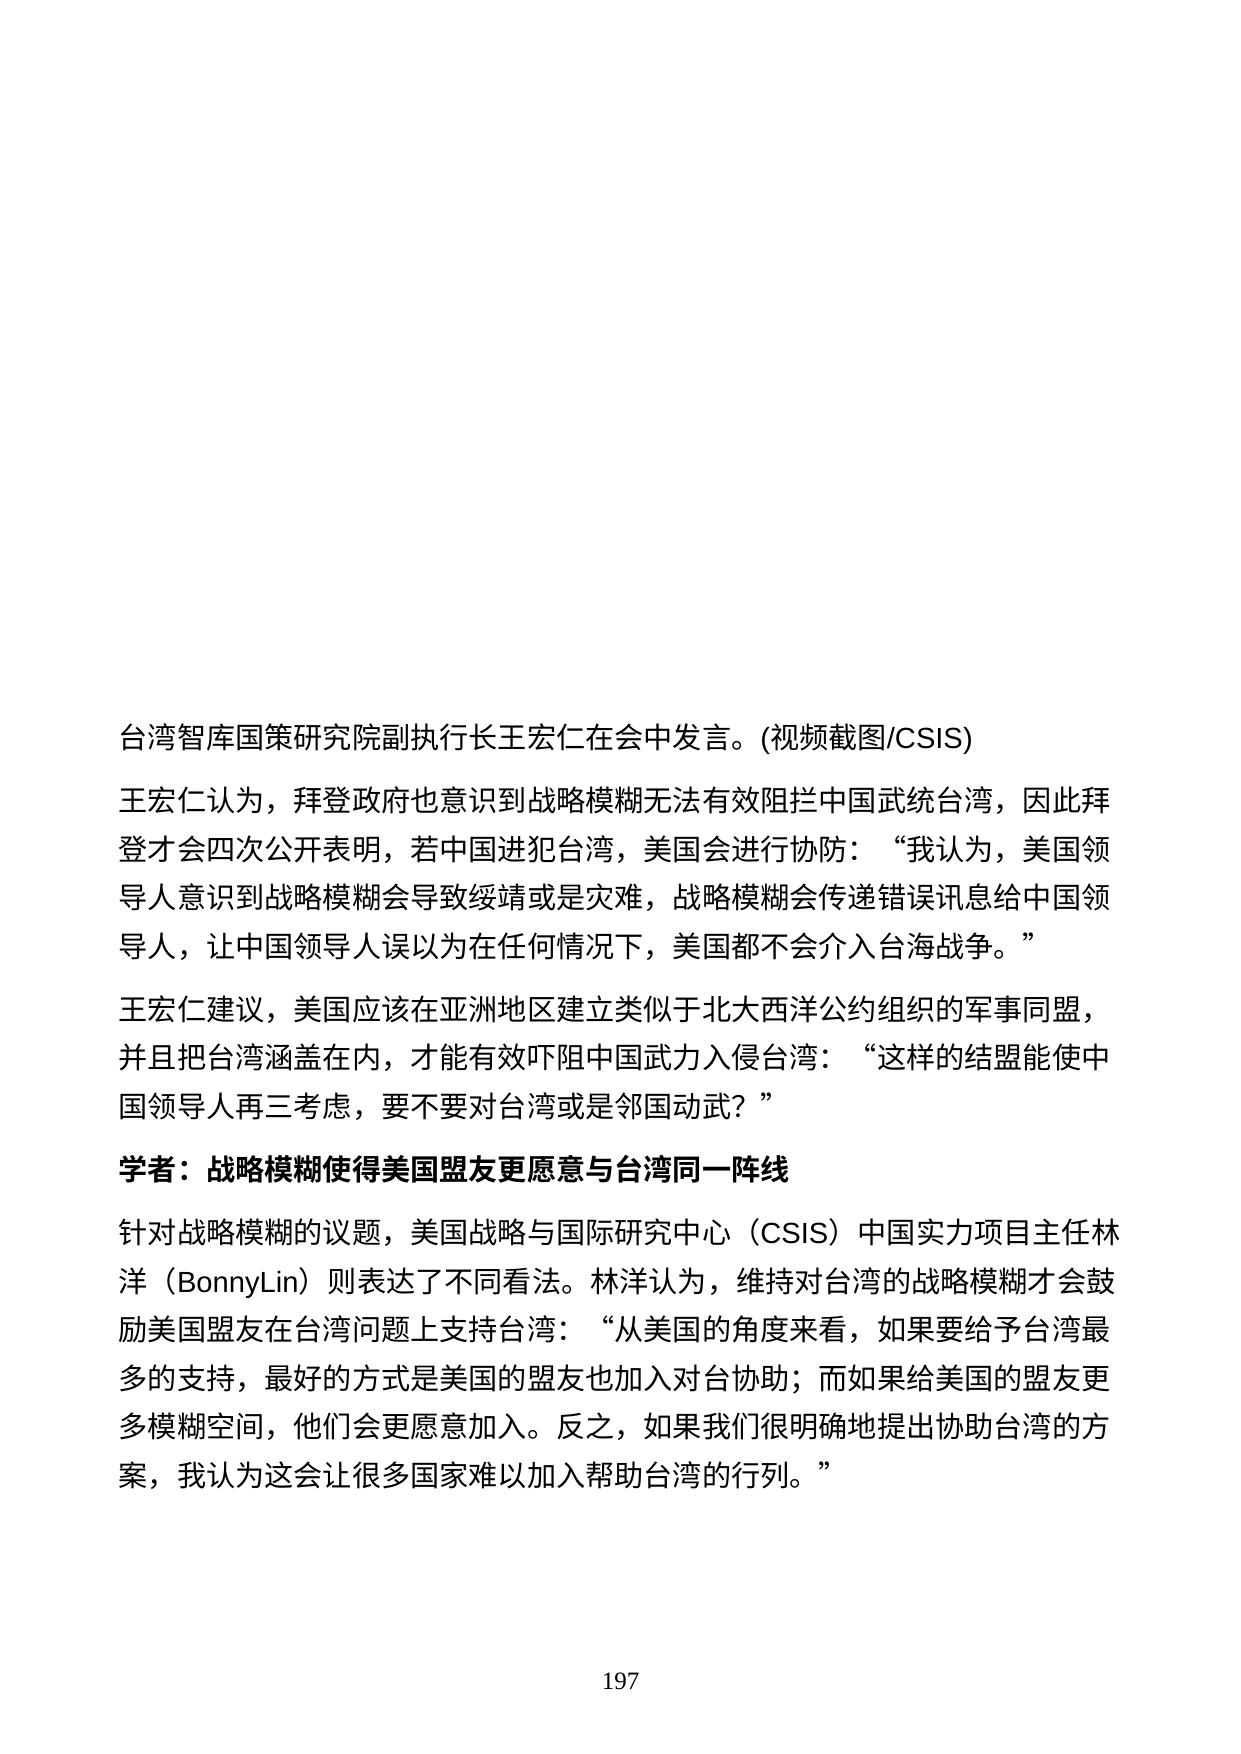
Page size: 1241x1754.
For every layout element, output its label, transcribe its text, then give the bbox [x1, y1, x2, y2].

text 王宏仁认为，拜登政府也意识到战略模糊无法有效阻拦中国武统台湾，因此拜登才会四次公开表明，若中国进犯台湾，美国会进行协防：“我认为，美国领导人意识到战略模糊会导致绥靖或是灾难，战略模糊会传递错误讯息给中国领导人，让中国领导人误以为在任何情况下，美国都不会介入台海战争。” [118, 778, 1122, 966]
text 针对战略模糊的议题，美国战略与国际研究中心（CSIS）中国实力项目主任林洋（BonnyLin）则表达了不同看法。林洋认为，维持对台湾的战略模糊才会鼓励美国盟友在台湾问题上支持台湾：“从美国的角度来看，如果要给予台湾最多的支持，最好的方式是美国的盟友也加入对台协助；而如果给美国的盟友更多模糊空间，他们会更愿意加入。反之，如果我们很明确地提出协助台湾的方案，我认为这会让很多国家难以加入帮助台湾的行列。” [118, 1210, 1122, 1495]
text 台湾智库国策研究院副执行长王宏仁在会中发言。(视频截图/CSIS) [118, 118, 1122, 757]
text 王宏仁建议，美国应该在亚洲地区建立类似于北大西洋公约组织的军事同盟，并且把台湾涵盖在内，才能有效吓阻中国武力入侵台湾：“这样的结盟能使中国领导人再三考虑，要不要对台湾或是邻国动武？” [118, 987, 1122, 1126]
text 学者：战略模糊使得美国盟友更愿意与台湾同一阵线 [118, 1147, 1122, 1189]
